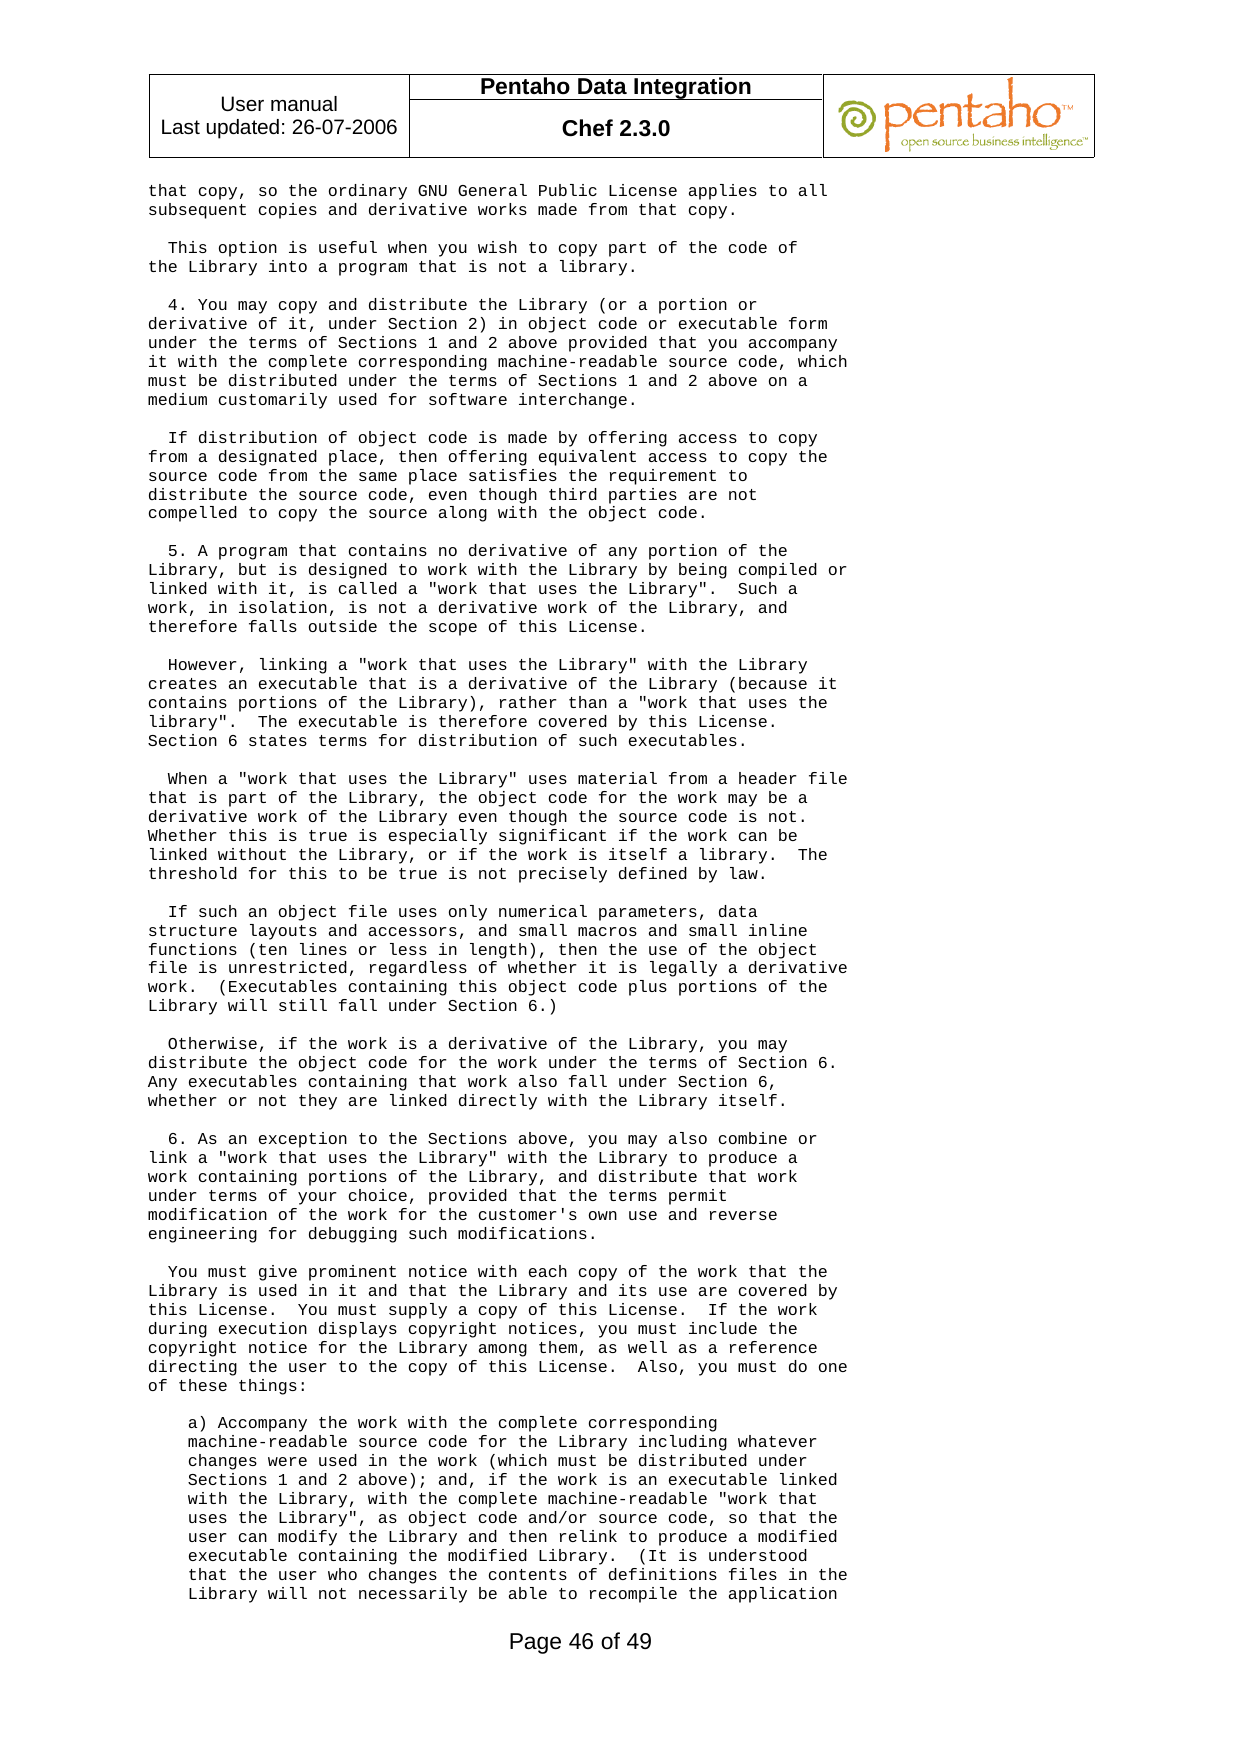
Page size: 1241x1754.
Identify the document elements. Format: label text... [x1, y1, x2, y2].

text that copy, so the ordinary GNU General Public License applies to all subsequent copies and derivative works made from that copy. This option is useful when you wish to copy part of the code of the Library into a program that is not a library. 4. You may copy and distribute the Library (or a portion or derivative of it, under Section 2) in object code or executable form under the terms of Sections 1 and 2 above provided that you accompany it with the complete corresponding machine-readable source code, which must be distributed under the terms of Sections 1 and 2 above on a medium customarily used for software interchange. If distribution of object code is made by offering access to copy from a designated place, then offering equivalent access to copy the source code from the same place satisfies the requirement to distribute the source code, even though third parties are not compelled to copy the source along with the object code. 5. A program that contains no derivative of any portion of the Library, but is designed to work with the Library by being compiled or linked with it, is called a "work that uses the Library". Such a work, in isolation, is not a derivative work of the Library, and therefore falls outside the scope of this License. However, linking a "work that uses the Library" with the Library creates an executable that is a derivative of the Library (because it contains portions of the Library), rather than a "work that uses the library". The executable is therefore covered by this License. Section 6 states terms for distribution of such executables. When a "work that uses the Library" uses material from a header file that is part of the Library, the object code for the work may be a derivative work of the Library even though the source code is not. Whether this is true is especially significant if the work can be linked without the Library, or if the work is itself a library. The threshold for this to be true is not precisely defined by law. If such an object file uses only numerical parameters, data structure layouts and accessors, and small macros and small inline functions (ten lines or less in length), then the use of the object file is unrestricted, regardless of whether it is legally a derivative work. (Executables containing this object code plus portions of the Library will still fall under Section 6.) Otherwise, if the work is a derivative of the Library, you may distribute the object code for the work under the terms of Section 6. Any executables containing that work also fall under Section 6, whether or not they are linked directly with the Library itself. 6. As an exception to the Sections above, you may also combine or link a "work that uses the Library" with the Library to produce a work containing portions of the Library, and distribute that work under terms of your choice, provided that the terms permit modification of the work for the customer's own use and reverse engineering for debugging such modifications. You must give prominent notice with each copy of the work that the Library is used in it and that the Library and its use are covered by this License. You must supply a copy of this License. If the work during execution displays copyright notices, you must include the copyright notice for the Library among them, as well as a reference directing the user to the copy of this License. Also, you must do one of these things: a) Accompany the work with the complete corresponding machine-readable source code for the Library including whatever changes were used in the work (which must be distributed under Sections 1 and 2 above); and, if the work is an executable linked with the Library, with the complete machine-readable "work that uses the Library", as object code and/or source code, so that the user can modify the Library and then relink to produce a modified executable containing the modified Library. (It is understood that the user who changes the contents of definitions files in the Library will not necessarily be able to recompile the application [148, 183, 1092, 1604]
